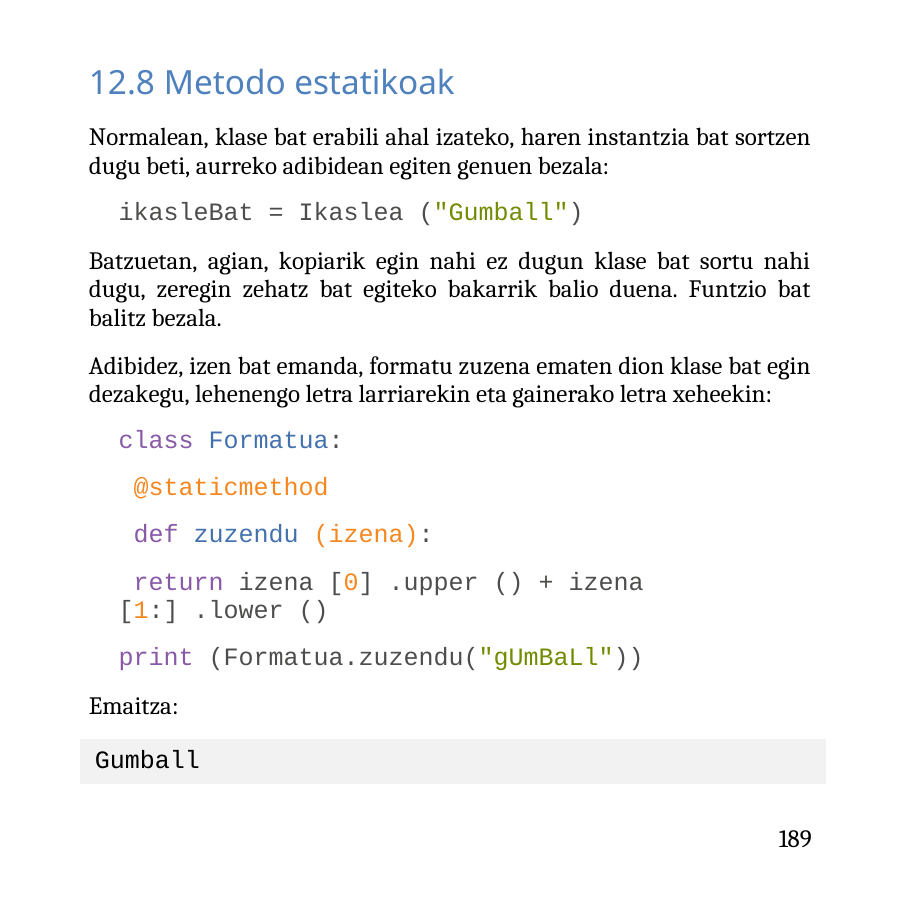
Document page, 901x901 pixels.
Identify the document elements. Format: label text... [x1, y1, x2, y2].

text Gumball [86, 745, 820, 778]
text return izena [0] .upper () + izena [1:] .lower () [118, 569, 811, 626]
text Normalean, klase bat erabili ahal izateko, haren instantzia bat sortzen dugu beti, aurreko adibidean egiten genuen bezala: [89, 123, 811, 181]
text Batzuetan, agian, kopiarik egin nahi ez dugun klase bat sortu nahi dugu, zeregin zehatz bat egiteko bakarrik balio duena. Funtzio bat balitz bezala. [89, 247, 811, 333]
text class Formatua: [118, 428, 811, 456]
text Emaitza: [89, 692, 811, 720]
text ikasleBat = Ikaslea ("Gumball") [118, 199, 811, 228]
text @staticmethod [118, 475, 811, 503]
text print (Formatua.zuzendu("gUmBaLl")) [118, 644, 811, 673]
subtitle Metodo estatikoak [89, 59, 811, 104]
text Adibidez, izen bat emanda, formatu zuzena ematen dion klase bat egin dezakegu, lehenengo letra larriarekin eta gainerako letra xeheekin: [89, 352, 811, 409]
text def zuzendu (izena): [118, 522, 811, 550]
